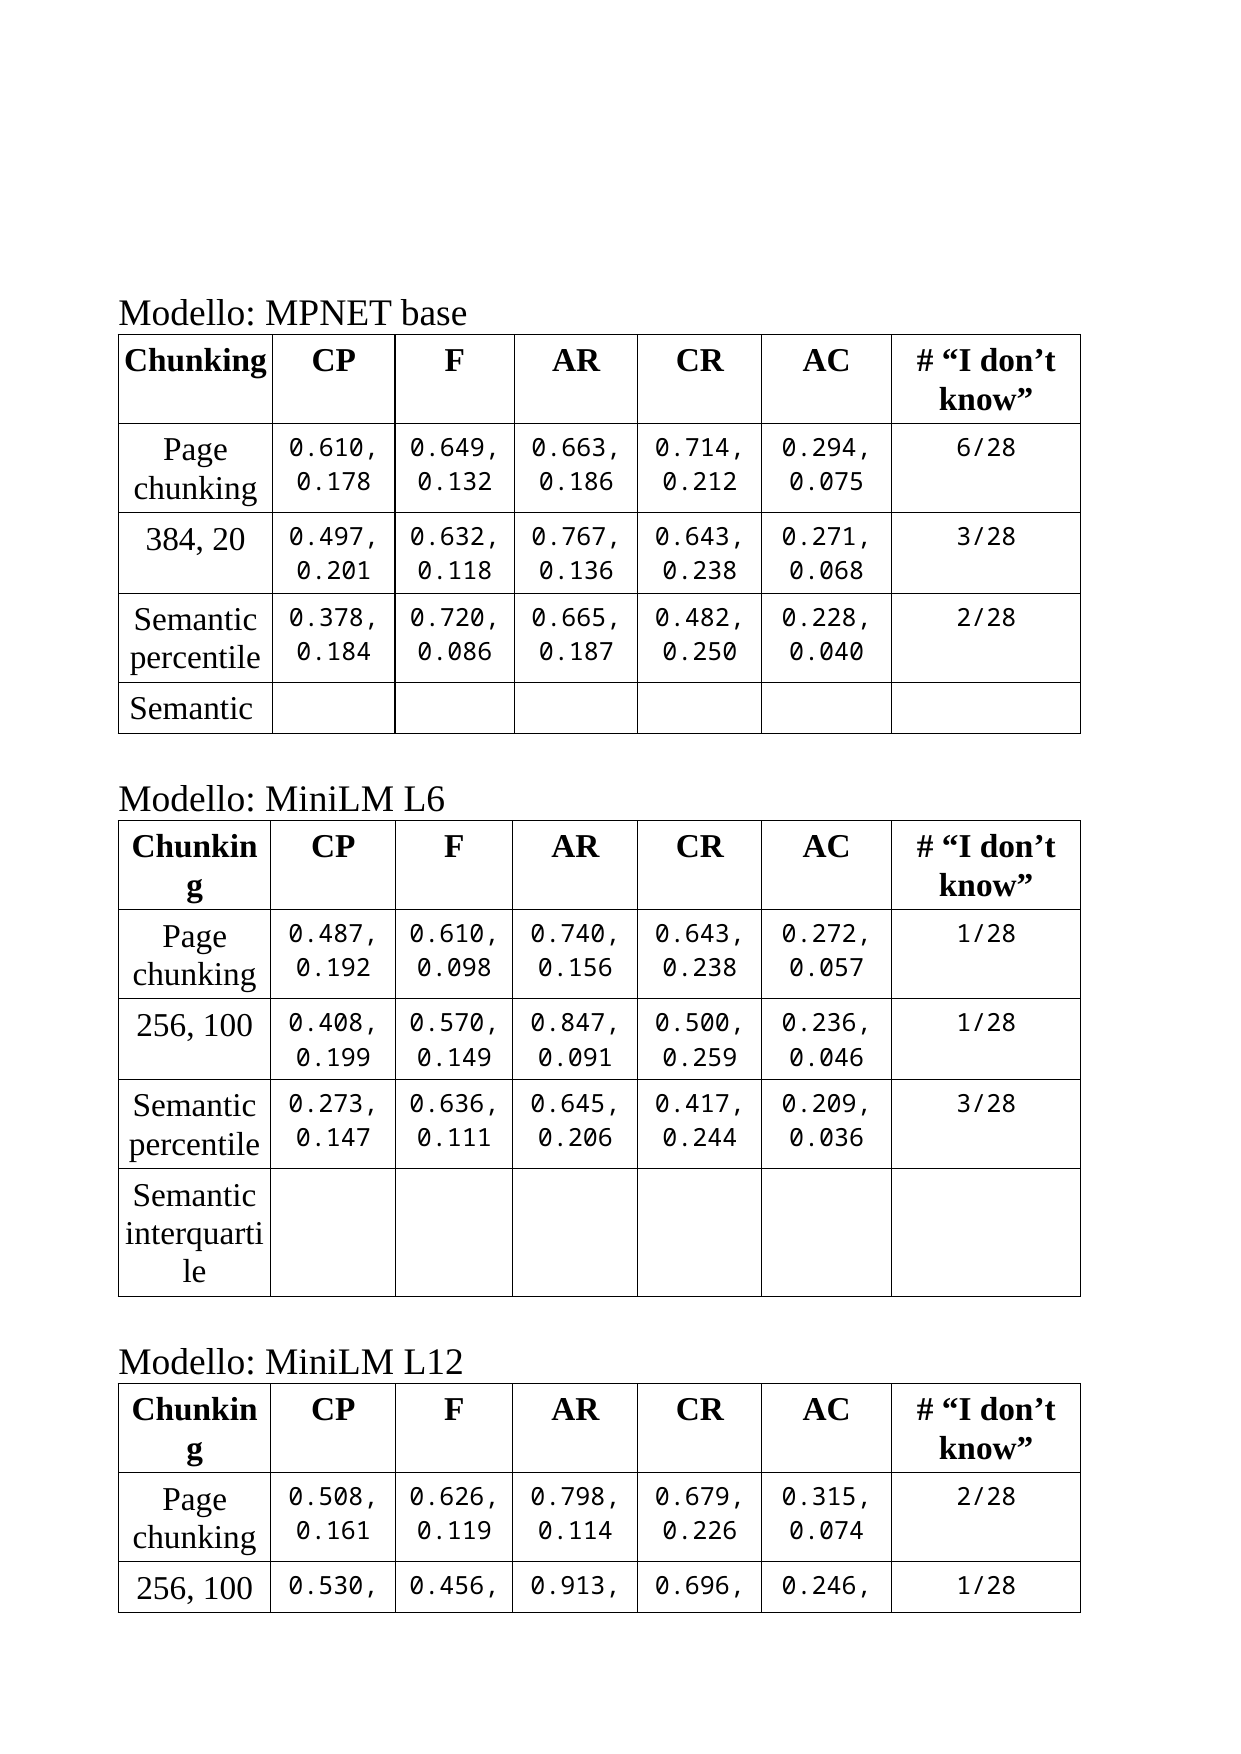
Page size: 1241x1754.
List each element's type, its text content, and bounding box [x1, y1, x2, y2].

table_header CP [273, 335, 394, 423]
table_header AC [762, 821, 891, 909]
table_cell 0.740, 0.156 [513, 910, 637, 998]
table_cell 0.271, 0.068 [762, 513, 891, 593]
table_cell 0.294, 0.075 [762, 424, 891, 512]
table_cell 0.500, 0.259 [638, 999, 761, 1079]
table_cell 256, 100 [119, 1562, 270, 1612]
table_cell [396, 1169, 512, 1296]
table_cell 0.714, 0.212 [638, 424, 761, 512]
table_cell [638, 1169, 761, 1296]
table_cell Semantic percentile [119, 1080, 270, 1168]
table_cell 0.570, 0.149 [396, 999, 512, 1079]
table_cell 0.767, 0.136 [515, 513, 637, 593]
table_cell 6/28 [892, 424, 1080, 512]
table_cell 0.610, 0.098 [396, 910, 512, 998]
table_header # “I don’t know” [892, 821, 1080, 909]
table_cell 1/28 [892, 999, 1080, 1079]
table_cell 0.273, 0.147 [271, 1080, 395, 1168]
table_header Chunking [119, 821, 270, 909]
table_header CR [638, 335, 761, 423]
table_cell Semantic percentile [119, 594, 272, 682]
table_header F [396, 821, 512, 909]
table_cell 3/28 [892, 513, 1080, 593]
table_header CR [638, 821, 761, 909]
table_cell 0.663, 0.186 [515, 424, 637, 512]
table_cell 0.456, [396, 1562, 512, 1612]
table_cell 0.679, 0.226 [638, 1473, 761, 1561]
table_cell [892, 1169, 1080, 1296]
table_cell 1/28 [892, 1562, 1080, 1612]
table_cell 0.482, 0.250 [638, 594, 761, 682]
table_header CR [638, 1384, 761, 1472]
table_cell 0.508, 0.161 [271, 1473, 395, 1561]
table_cell 0.649, 0.132 [396, 424, 514, 512]
text Modello: MiniLM L6 [118, 777, 1122, 820]
table_cell 384, 20 [119, 513, 272, 593]
table_cell 0.272, 0.057 [762, 910, 891, 998]
table_header AR [515, 335, 637, 423]
table_cell 0.645, 0.206 [513, 1080, 637, 1168]
table_cell 0.246, [762, 1562, 891, 1612]
table_cell 0.315, 0.074 [762, 1473, 891, 1561]
table_cell 0.847, 0.091 [513, 999, 637, 1079]
table_cell 0.610, 0.178 [273, 424, 394, 512]
table_header CP [271, 1384, 395, 1472]
text Modello: MiniLM L12 [118, 1340, 1122, 1383]
table_cell 0.530, [271, 1562, 395, 1612]
table_cell 0.408, 0.199 [271, 999, 395, 1079]
table_cell [273, 683, 394, 733]
table_cell 1/28 [892, 910, 1080, 998]
table_cell [513, 1169, 637, 1296]
table_header # “I don’t know” [892, 335, 1080, 423]
table_header Chunking [119, 1384, 270, 1472]
table_cell Page chunking [119, 910, 270, 998]
table_cell Page chunking [119, 1473, 270, 1561]
table_header AC [762, 335, 891, 423]
table_cell 3/28 [892, 1080, 1080, 1168]
table_cell [762, 683, 891, 733]
table_header CP [271, 821, 395, 909]
table_cell 0.497, 0.201 [273, 513, 394, 593]
table_cell 0.626, 0.119 [396, 1473, 512, 1561]
table_cell 0.798, 0.114 [513, 1473, 637, 1561]
table_cell 2/28 [892, 594, 1080, 682]
table_header # “I don’t know” [892, 1384, 1080, 1472]
table_cell 0.209, 0.036 [762, 1080, 891, 1168]
text Modello: MPNET base [118, 291, 1122, 334]
table_cell 0.665, 0.187 [515, 594, 637, 682]
table_header F [396, 335, 514, 423]
table_cell 2/28 [892, 1473, 1080, 1561]
table_cell 0.236, 0.046 [762, 999, 891, 1079]
table_header Chunking [119, 335, 272, 423]
table_cell 0.417, 0.244 [638, 1080, 761, 1168]
table_cell 0.487, 0.192 [271, 910, 395, 998]
table_header AR [513, 821, 637, 909]
table_cell 256, 100 [119, 999, 270, 1079]
table_header AR [513, 1384, 637, 1472]
table_cell Semantic interquartile [119, 1169, 270, 1296]
table_cell [762, 1169, 891, 1296]
table_cell [638, 683, 761, 733]
table_cell 0.228, 0.040 [762, 594, 891, 682]
table_cell 0.643, 0.238 [638, 910, 761, 998]
table_cell 0.720, 0.086 [396, 594, 514, 682]
table_cell 0.378, 0.184 [273, 594, 394, 682]
table_header F [396, 1384, 512, 1472]
table_cell [515, 683, 637, 733]
table_cell 0.696, [638, 1562, 761, 1612]
table_cell 0.643, 0.238 [638, 513, 761, 593]
table_cell 0.913, [513, 1562, 637, 1612]
table_cell Page chunking [119, 424, 272, 512]
table_header AC [762, 1384, 891, 1472]
table_cell [271, 1169, 395, 1296]
table_cell 0.632, 0.118 [396, 513, 514, 593]
table_cell 0.636, 0.111 [396, 1080, 512, 1168]
table_cell [892, 683, 1080, 733]
table_cell Semantic [119, 683, 272, 733]
table_cell [396, 683, 514, 733]
